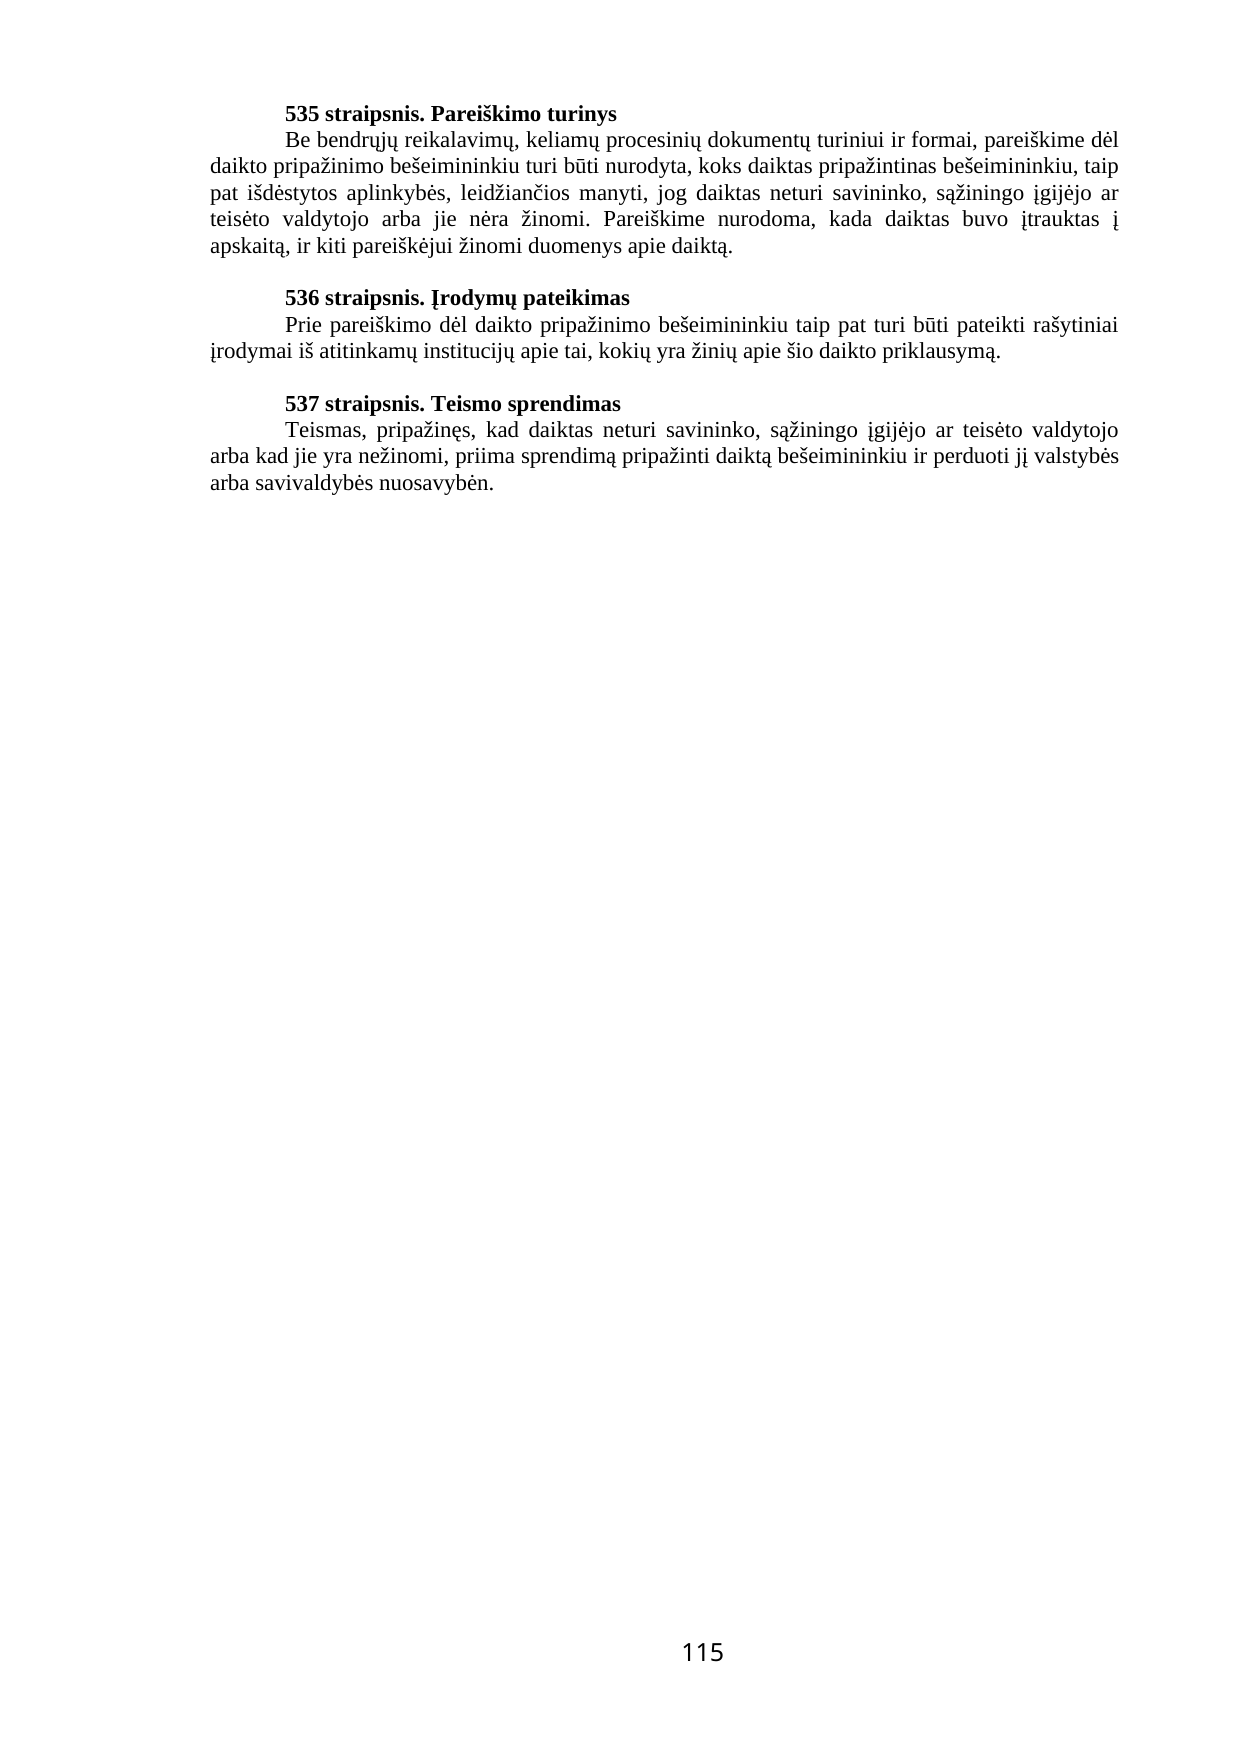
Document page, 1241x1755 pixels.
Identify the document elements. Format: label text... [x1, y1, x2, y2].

text 535 straipsnis. Pareiškimo turinys [210, 100, 1120, 126]
text Teismas, pripažinęs, kad daiktas neturi savininko, sąžiningo įgijėjo ar teisėto valdytojo arba kad jie yra nežinomi, priima sprendimą pripažinti daiktą bešeimininkiu ir perduoti jį valstybės arba savivaldybės nuosavybėn. [210, 416, 1120, 495]
text Be bendrųjų reikalavimų, keliamų procesinių dokumentų turiniui ir formai, pareiškime dėl daikto pripažinimo bešeimininkiu turi būti nurodyta, koks daiktas pripažintinas bešeimininkiu, taip pat išdėstytos aplinkybės, leidžiančios manyti, jog daiktas neturi savininko, sąžiningo įgijėjo ar teisėto valdytojo arba jie nėra žinomi. Pareiškime nurodoma, kada daiktas buvo įtrauktas į apskaitą, ir kiti pareiškėjui žinomi duomenys apie daiktą. [210, 126, 1120, 258]
text 537 straipsnis. Teismo sprendimas [210, 390, 1120, 416]
text 536 straipsnis. Įrodymų pateikimas [210, 284, 1120, 311]
text Prie pareiškimo dėl daikto pripažinimo bešeimininkiu taip pat turi būti pateikti rašytiniai įrodymai iš atitinkamų institucijų apie tai, kokių yra žinių apie šio daikto priklausymą. [210, 311, 1120, 363]
